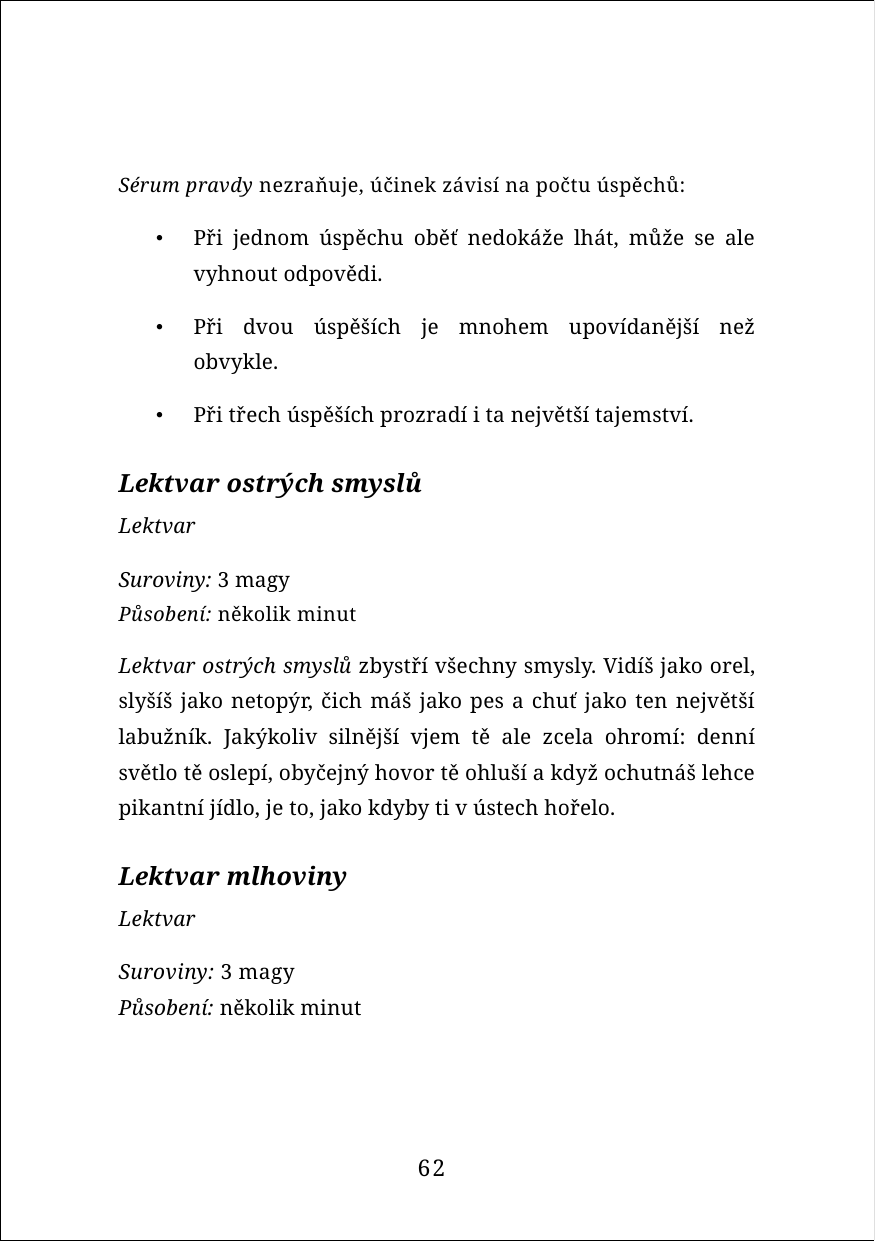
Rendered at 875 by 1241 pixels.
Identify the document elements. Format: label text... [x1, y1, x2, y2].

text Suroviny: 3 magy Působení: několik minut [118, 565, 756, 627]
text Lektvar [118, 904, 756, 932]
subtitle Lektvar ostrých smyslů [118, 466, 756, 500]
subtitle Lektvar mlhoviny [118, 858, 756, 892]
text Suroviny: 3 magy Působení: několik minut [118, 957, 756, 1021]
text Sérum pravdy nezraňuje, účinek závisí na počtu úspěchů: [118, 172, 756, 199]
text Lektvar ostrých smyslů zbystří všechny smysly. Vidíš jako orel, slyšíš jako netopýr, čich máš jako pes a chuť jako ten největší labužník. Jakýkoliv silnější vjem tě ale zcela ohromí: denní světlo tě oslepí, obyčejný hovor tě ohluší a když ochutnáš lehce pikantní jídlo, je to, jako kdyby ti v ústech hořelo. [118, 651, 756, 822]
list Při třech úspěších prozradí i ta největší tajemství. [156, 401, 756, 429]
list Při jednom úspěchu oběť nedokáže lhát, může se ale vyhnout odpovědi. [156, 223, 756, 287]
list Při dvou úspěších je mnohem upovídanější než obvykle. [156, 312, 756, 376]
text Lektvar [118, 511, 756, 540]
